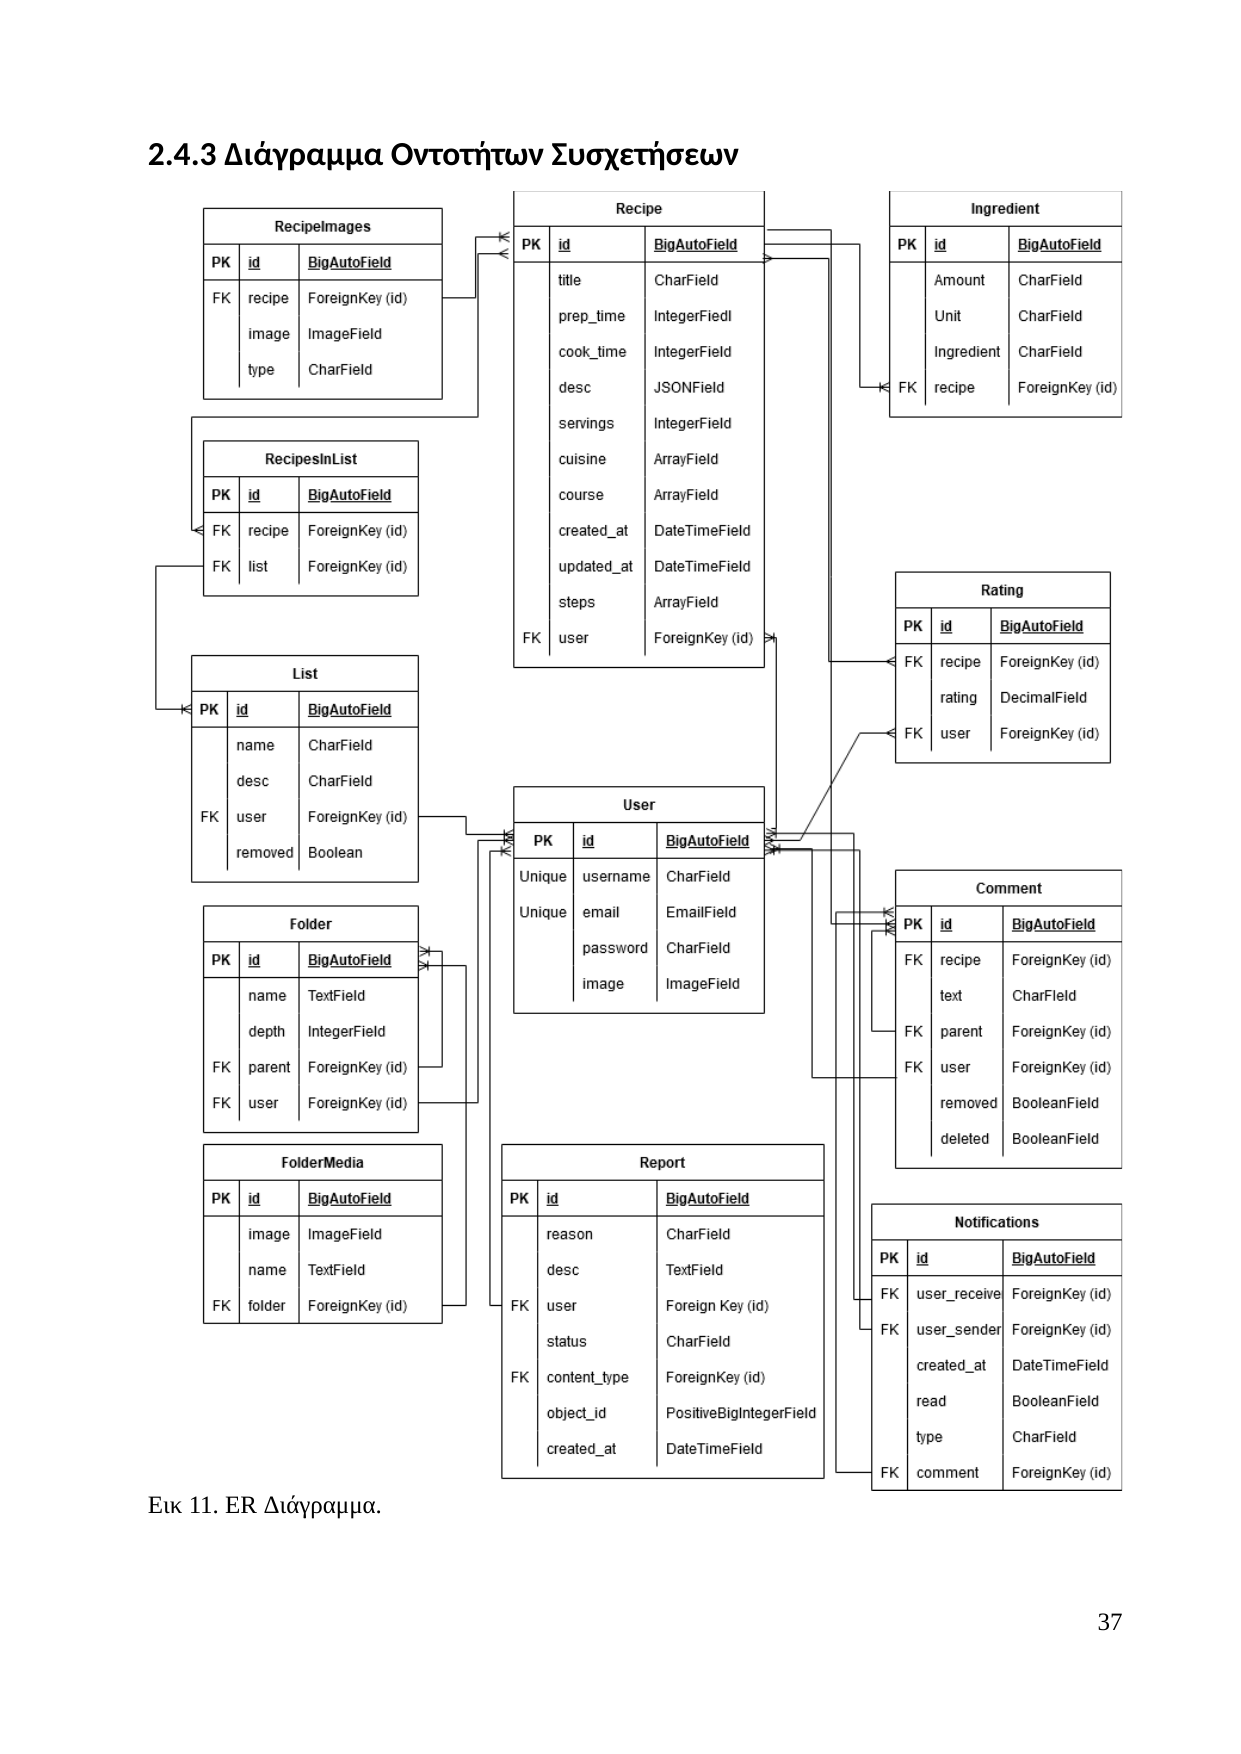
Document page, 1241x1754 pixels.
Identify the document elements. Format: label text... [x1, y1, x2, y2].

picture [147, 191, 1123, 1491]
title Εικ 11. ER Διάγραμμα. [148, 1491, 1122, 1519]
subtitle 2.4.3 Διάγραμμα Οντοτήτων Συσχετήσεων [148, 133, 1122, 174]
